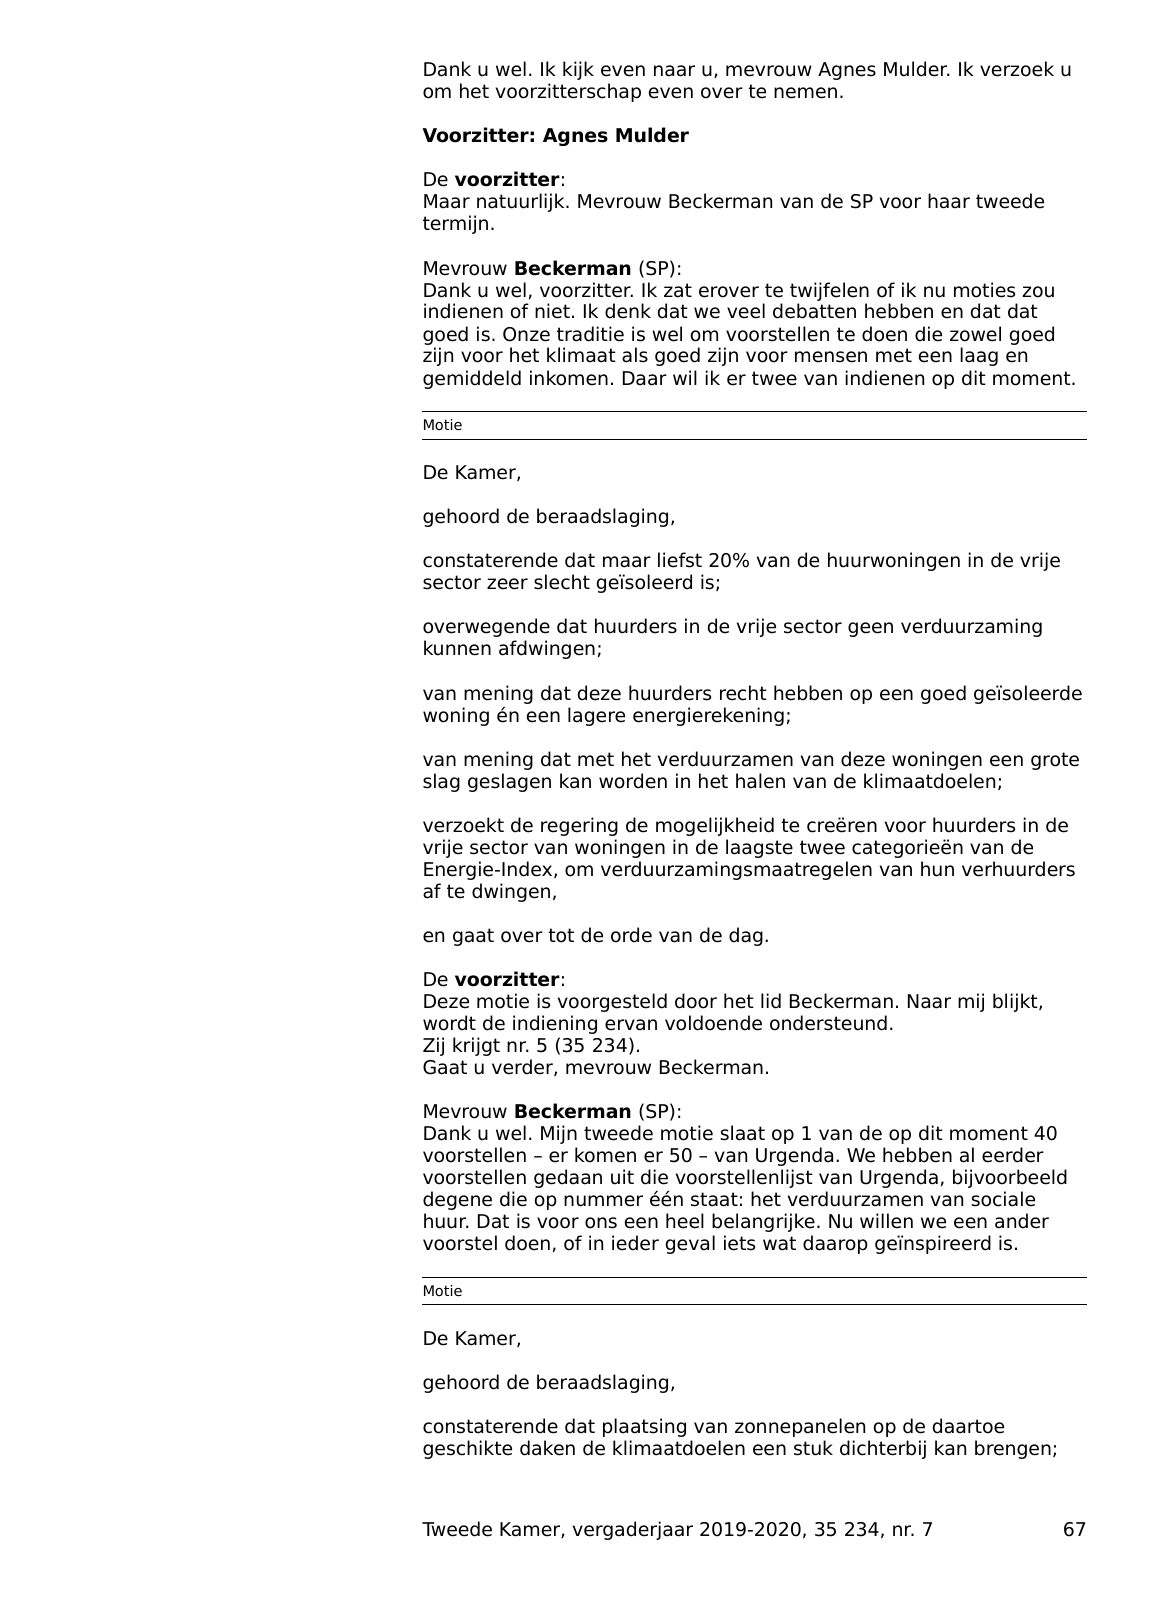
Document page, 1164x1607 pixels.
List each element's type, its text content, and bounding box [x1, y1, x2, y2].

text De voorzitter: [422, 169, 1087, 191]
text en gaat over tot de orde van de dag. [422, 925, 1087, 947]
text van mening dat deze huurders recht hebben op een goed geïsoleerde woning én een lagere energierekening; [422, 682, 1087, 726]
text Mevrouw Beckerman (SP): [422, 257, 1087, 279]
text van mening dat met het verduurzamen van deze woningen een grote slag geslagen kan worden in het halen van de klimaatdoelen; [422, 749, 1087, 793]
text Maar natuurlijk. Mevrouw Beckerman van de SP voor haar tweede termijn. [422, 191, 1087, 235]
text De Kamer, [422, 1327, 1087, 1349]
text gehoord de beraadslaging, [422, 1372, 1087, 1394]
table_header Motie [422, 1278, 1087, 1304]
subtitle Voorzitter: Agnes Mulder [422, 125, 1087, 147]
text gehoord de beraadslaging, [422, 506, 1087, 528]
text Zij krijgt nr. 5 (35 234). [422, 1035, 1087, 1057]
table_header Motie [422, 412, 1087, 439]
text De voorzitter: [422, 969, 1087, 991]
text overwegende dat huurders in de vrije sector geen verduurzaming kunnen afdwingen; [422, 616, 1087, 660]
text constaterende dat plaatsing van zonnepanelen op de daartoe geschikte daken de klimaatdoelen een stuk dichterbij kan brengen; [422, 1416, 1087, 1460]
text De Kamer, [422, 462, 1087, 484]
text Mevrouw Beckerman (SP): [422, 1101, 1087, 1123]
text constaterende dat maar liefst 20% van de huurwoningen in de vrije sector zeer slecht geïsoleerd is; [422, 550, 1087, 594]
text Gaat u verder, mevrouw Beckerman. [422, 1057, 1087, 1079]
text Dank u wel. Ik kijk even naar u, mevrouw Agnes Mulder. Ik verzoek u om het voorzitterschap even over te nemen. [422, 59, 1087, 103]
text Deze motie is voorgesteld door het lid Beckerman. Naar mij blijkt, wordt de indiening ervan voldoende ondersteund. [422, 991, 1087, 1035]
text Dank u wel, voorzitter. Ik zat erover te twijfelen of ik nu moties zou indienen of niet. Ik denk dat we veel debatten hebben en dat dat goed is. Onze traditie is wel om voorstellen te doen die zowel goed zijn voor het klimaat als goed zijn voor mensen met een laag en gemiddeld inkomen. Daar wil ik er twee van indienen op dit moment. [422, 279, 1087, 389]
text verzoekt de regering de mogelijkheid te creëren voor huurders in de vrije sector van woningen in de laagste twee categorieën van de Energie-Index, om verduurzamingsmaatregelen van hun verhuurders af te dwingen, [422, 815, 1087, 903]
text Dank u wel. Mijn tweede motie slaat op 1 van de op dit moment 40 voorstellen – er komen er 50 – van Urgenda. We hebben al eerder voorstellen gedaan uit die voorstellenlijst van Urgenda, bijvoorbeeld degene die op nummer één staat: het verduurzamen van sociale huur. Dat is voor ons een heel belangrijke. Nu willen we een ander voorstel doen, of in ieder geval iets wat daarop geïnspireerd is. [422, 1123, 1087, 1255]
